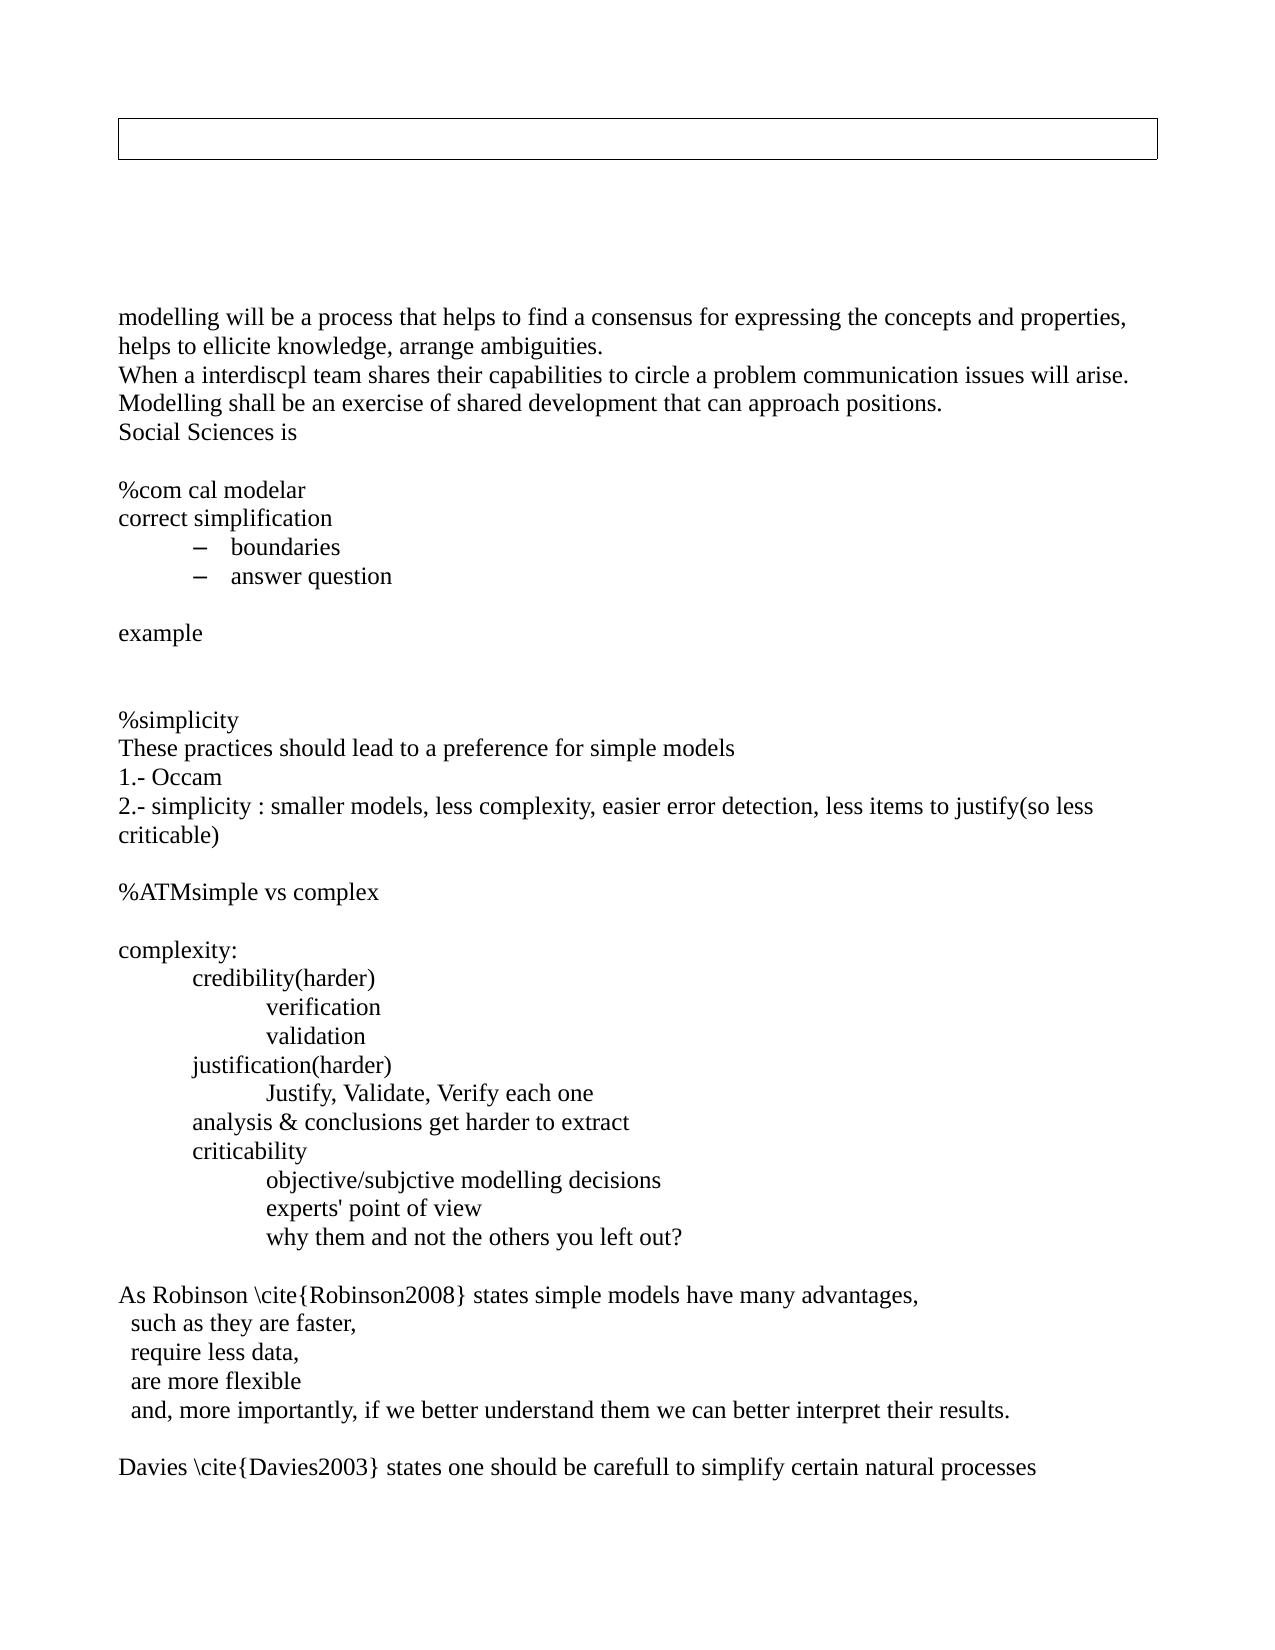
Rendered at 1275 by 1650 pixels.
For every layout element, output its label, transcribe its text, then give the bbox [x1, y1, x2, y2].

text modelling will be a process that helps to find a consensus for expressing the concepts and properties, [118, 302, 1157, 331]
text As Robinson \cite{Robinson2008} states simple models have many advantages, [118, 1280, 1157, 1308]
text and, more importantly, if we better understand them we can better interpret their results. [118, 1395, 1157, 1423]
text %ATMsimple vs complex [118, 877, 1157, 906]
table_cell [119, 119, 1157, 158]
text example [118, 618, 1157, 647]
text experts' point of view [118, 1193, 1157, 1222]
text Justify, Validate, Verify each one [118, 1078, 1157, 1107]
text %simplicity [118, 705, 1157, 733]
text When a interdiscpl team shares their capabilities to circle a problem communication issues will arise. [118, 360, 1157, 388]
text verification [118, 992, 1157, 1021]
text Davies \cite{Davies2003} states one should be carefull to simplify certain natural processes [118, 1452, 1157, 1481]
text credibility(harder) [118, 963, 1157, 992]
text justification(harder) [118, 1050, 1157, 1078]
text complexity: [118, 935, 1157, 963]
text analysis & conclusions get harder to extract [118, 1107, 1157, 1136]
text are more flexible [118, 1366, 1157, 1395]
text 2.- simplicity : smaller models, less complexity, easier error detection, less items to justify(so less criticable) [118, 791, 1157, 848]
text require less data, [118, 1337, 1157, 1366]
text why them and not the others you left out? [118, 1222, 1157, 1251]
text %com cal modelar [118, 475, 1157, 503]
text criticability [118, 1136, 1157, 1165]
list answer question [193, 561, 1157, 590]
text such as they are faster, [118, 1308, 1157, 1337]
text Modelling shall be an exercise of shared development that can approach positions. [118, 388, 1157, 417]
text Social Sciences is [118, 417, 1157, 446]
text helps to ellicite knowledge, arrange ambiguities. [118, 331, 1157, 360]
list boundaries [193, 532, 1157, 561]
text 1.- Occam [118, 762, 1157, 791]
text objective/subjctive modelling decisions [118, 1165, 1157, 1193]
text correct simplification [118, 503, 1157, 532]
text validation [118, 1021, 1157, 1050]
text These practices should lead to a preference for simple models [118, 733, 1157, 762]
